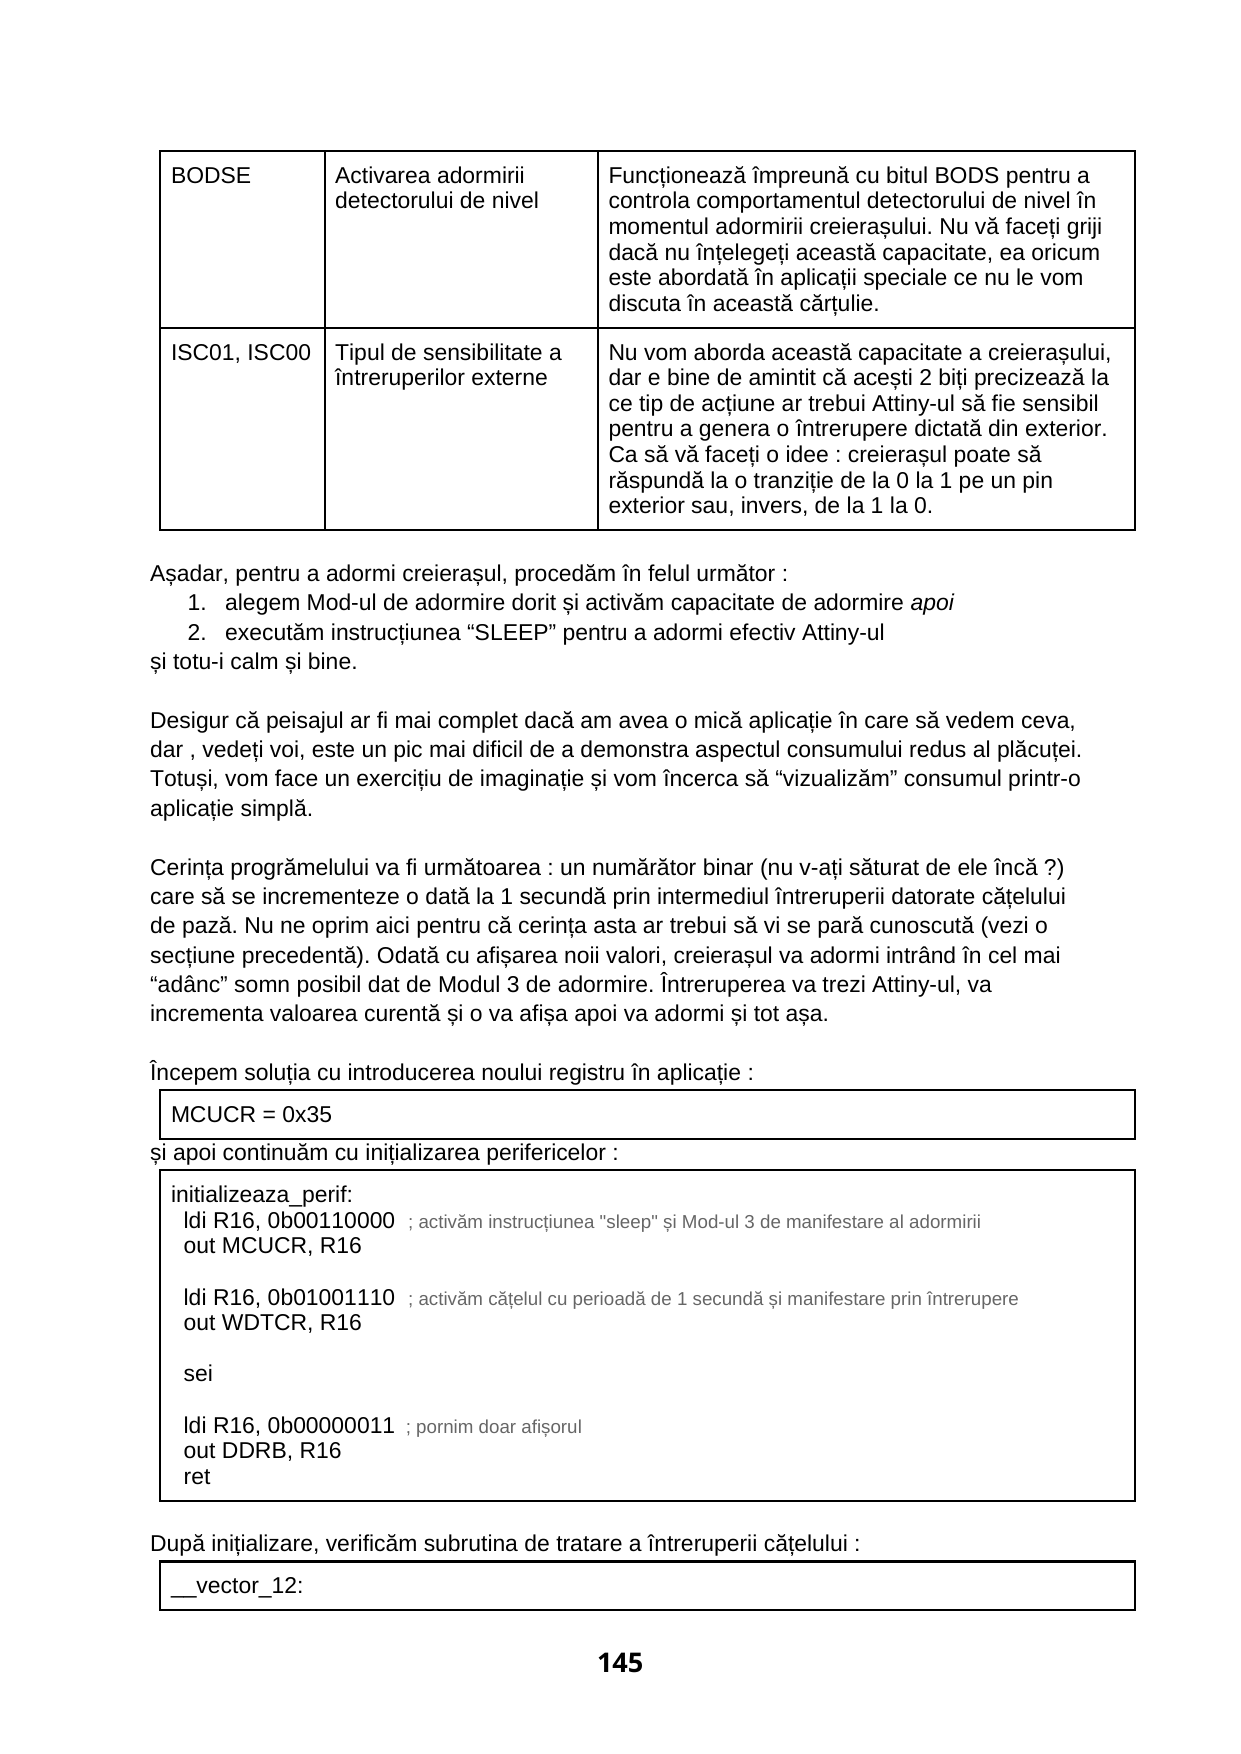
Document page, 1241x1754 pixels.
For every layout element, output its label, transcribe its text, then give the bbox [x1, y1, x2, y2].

list executăm instrucțiunea “SLEEP” pentru a adormi efectiv Attiny-ul [187, 619, 1090, 645]
text și totu-i calm și bine. [150, 648, 1090, 674]
text Cerința progrămelului va fi următoarea : un numărător binar (nu v-ați săturat de ele încă ?) care să se incrementeze o dată la 1 secundă prin intermediul întreruperii datorate cățelului de pază. Nu ne oprim aici pentru că cerința asta ar trebui să vi se pară cunoscută (vezi o secțiune precedentă). Odată cu afișarea noii valori, creierașul va adormi intrând în cel mai “adânc” somn posibil dat de Modul 3 de adormire. Întreruperea va trezi Attiny-ul, va incrementa valoarea curentă și o va afișa apoi va adormi și tot așa. [150, 854, 1090, 1027]
table_header MCUCR = 0x35 [161, 1091, 1134, 1138]
table_cell ISC01, ISC00 [161, 329, 324, 529]
text și apoi continuăm cu inițializarea perifericelor : [150, 1140, 1090, 1165]
table_cell Tipul de sensibilitate a întreruperilor externe [326, 329, 597, 529]
text Desigur că peisajul ar fi mai complet dacă am avea o mică aplicație în care să vedem ceva, dar , vedeți voi, este un pic mai dificil de a demonstra aspectul consumului redus al plăcuței. Totuși, vom face un exercițiu de imaginație și vom încerca să “vizualizăm” consumul printr-o aplicație simplă. [150, 707, 1090, 821]
table_cell Funcționează împreună cu bitul BODS pentru a controla comportamentul detectorului de nivel în momentul adormirii creierașului. Nu vă faceți griji dacă nu înțelegeți această capacitate, ea oricum este abordată în aplicații speciale ce nu le vom discuta în această cărțulie. [599, 152, 1134, 327]
text După inițializare, verificăm subrutina de tratare a întreruperii cățelului : [150, 1531, 1090, 1557]
table_header initializeaza_perif: ldi R16, 0b00110000 ; activăm instrucțiunea "sleep" și Mod-ul 3 de manifestare al adormirii out MCUCR, R16 ldi R16, 0b01001110 ; activăm cățelul cu perioadă de 1 secundă și manifestare prin întrerupere out WDTCR, R16 sei ldi R16, 0b00000011 ; pornim doar afișorul out DDRB, R16 ret [161, 1171, 1134, 1499]
table_cell Activarea adormirii detectorului de nivel [326, 152, 597, 327]
table_header __vector_12: [161, 1563, 1134, 1609]
list alegem Mod-ul de adormire dorit și activăm capacitate de adormire apoi [187, 590, 1090, 615]
text Așadar, pentru a adormi creierașul, procedăm în felul următor : [150, 560, 1090, 586]
table_cell Nu vom aborda această capacitate a creierașului, dar e bine de amintit că acești 2 biți precizează la ce tip de acțiune ar trebui Attiny-ul să fie sensibil pentru a genera o întrerupere dictată din exterior. Ca să vă faceți o idee : creierașul poate să răspundă la o tranziție de la 0 la 1 pe un pin exterior sau, invers, de la 1 la 0. [599, 329, 1134, 529]
text Începem soluția cu introducerea noului registru în aplicație : [150, 1060, 1090, 1085]
table_cell BODSE [161, 152, 324, 327]
